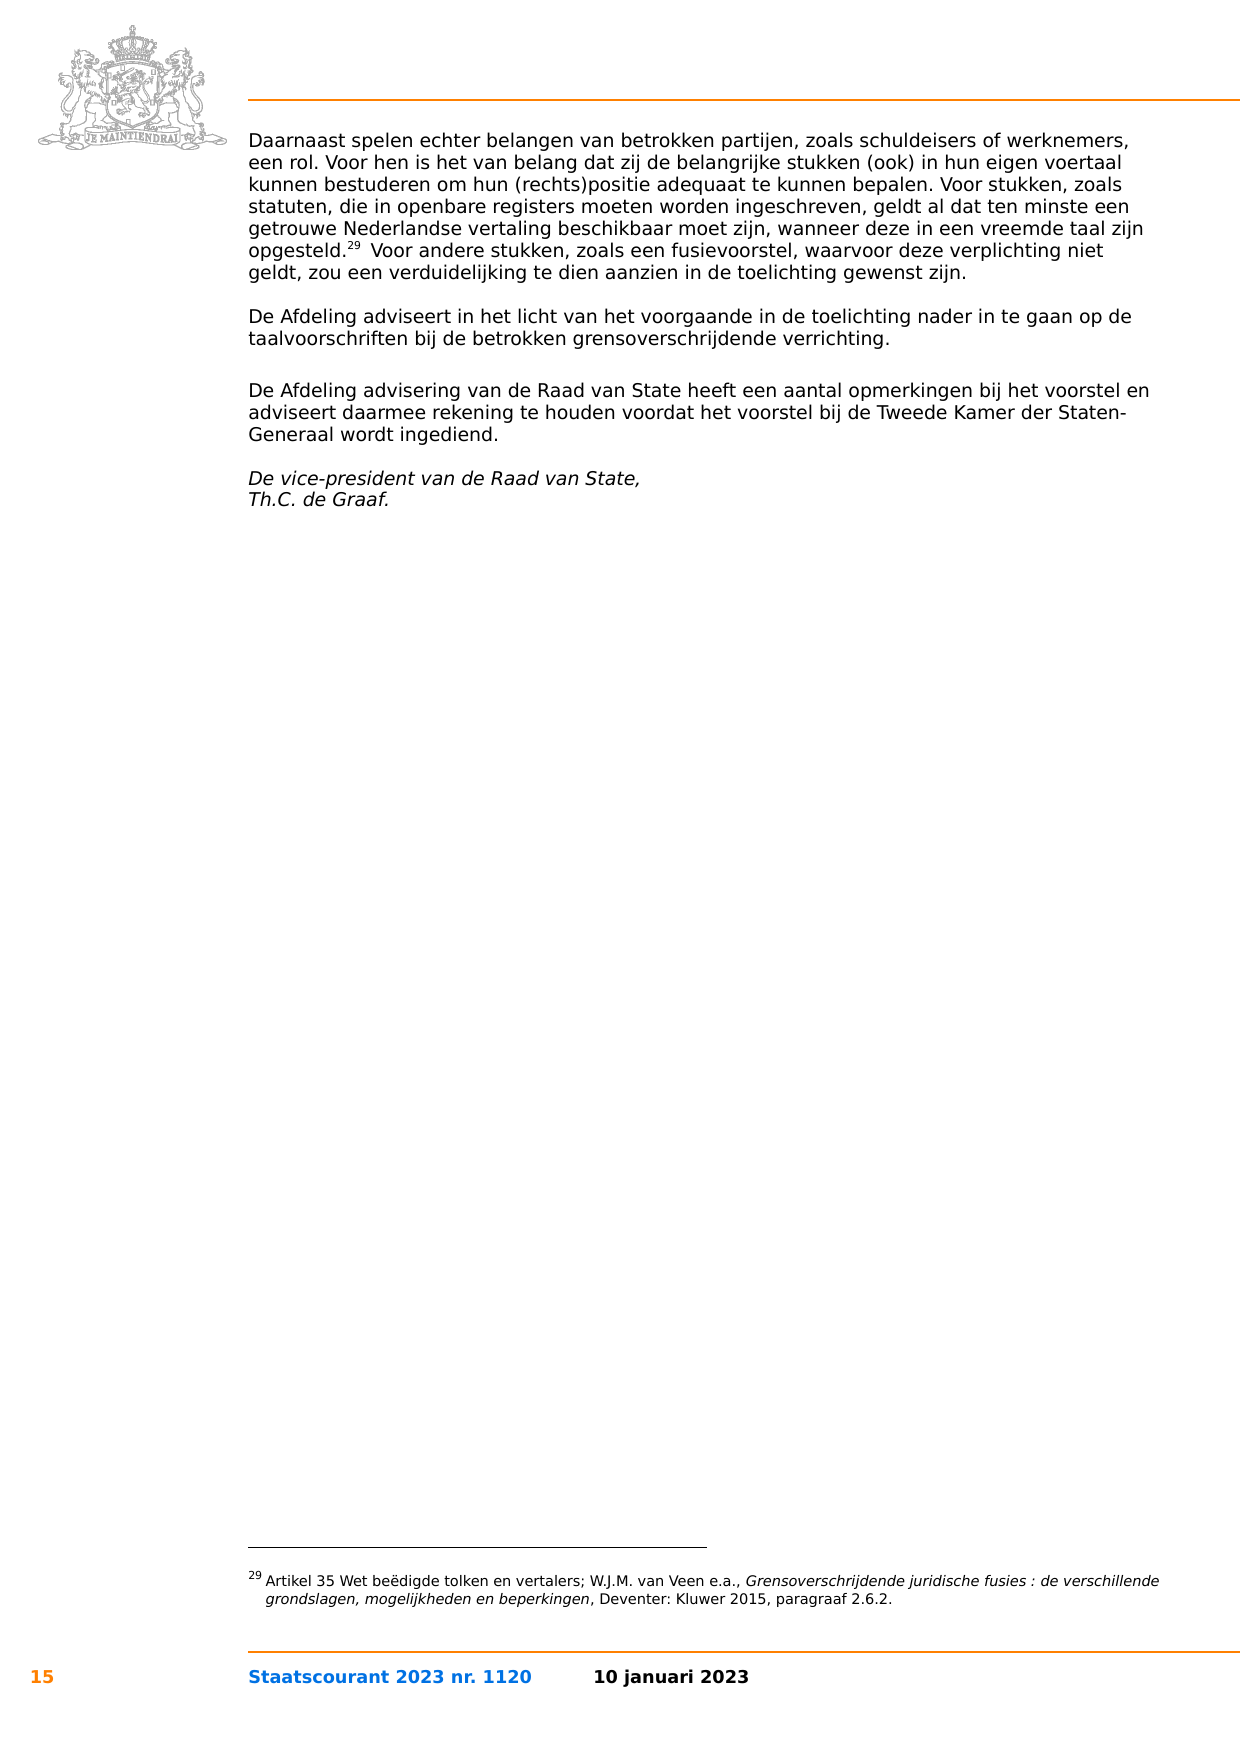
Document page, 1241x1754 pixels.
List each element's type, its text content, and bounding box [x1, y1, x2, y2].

text De vice-president van de Raad van State, Th.C. de Graaf. [248, 467, 1163, 511]
text Artikel 35 Wet beëdigde tolken en vertalers; W.J.M. van Veen e.a., Grensoverschrijdende juridische fusies : de verschillende grondslagen, mogelijkheden en beperkingen, Deventer: Kluwer 2015, paragraaf 2.6.2. [248, 1569, 1163, 1608]
text De Afdeling adviseert in het licht van het voorgaande in de toelichting nader in te gaan op de taalvoorschriften bij de betrokken grensoverschrijdende verrichting. [248, 306, 1163, 349]
picture [38, 25, 227, 150]
text Daarnaast spelen echter belangen van betrokken partijen, zoals schuldeisers of werknemers, een rol. Voor hen is het van belang dat zij de belangrijke stukken (ook) in hun eigen voertaal kunnen bestuderen om hun (rechts)positie adequaat te kunnen bepalen. Voor stukken, zoals statuten, die in openbare registers moeten worden ingeschreven, geldt al dat ten minste een getrouwe Nederlandse vertaling beschikbaar moet zijn, wanneer deze in een vreemde taal zijn opgesteld. Voor andere stukken, zoals een fusievoorstel, waarvoor deze verplichting niet geldt, zou een verduidelijking te dien aanzien in de toelichting gewenst zijn. [248, 130, 1163, 284]
text De Afdeling advisering van de Raad van State heeft een aantal opmerkingen bij het voorstel en adviseert daarmee rekening te houden voordat het voorstel bij de Tweede Kamer der Staten-Generaal wordt ingediend. [248, 379, 1163, 446]
